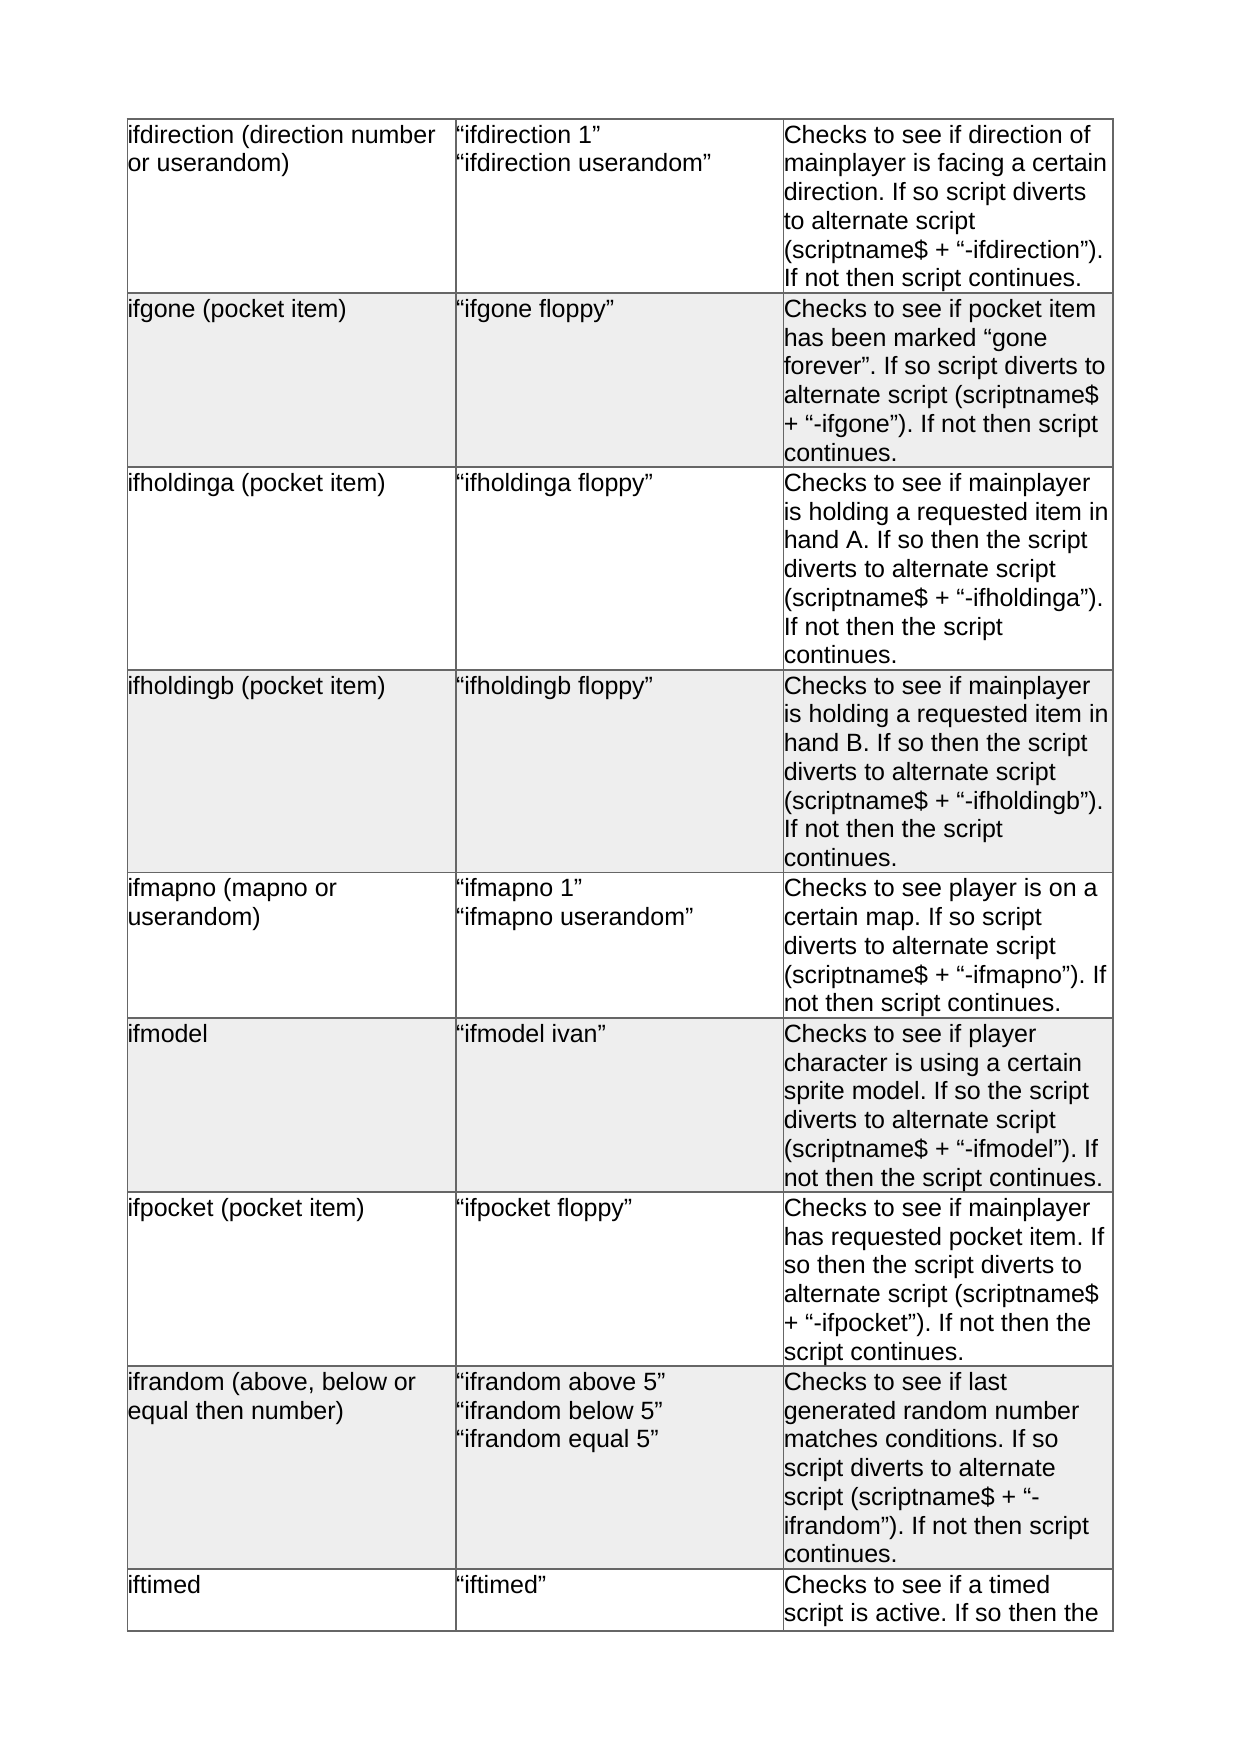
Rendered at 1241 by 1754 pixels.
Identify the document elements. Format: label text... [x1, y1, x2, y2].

table_cell Checks to see if direction of mainplayer is facing a certain direction. If so script diverts to alternate script (scriptname$ + “-ifdirection”). If not then script continues. [784, 120, 1112, 292]
table_cell “ifpocket floppy” [457, 1193, 783, 1365]
table_cell Checks to see if player character is using a certain sprite model. If so the script diverts to alternate script (scriptname$ + “-ifmodel”). If not then the script continues. [784, 1019, 1112, 1191]
table_cell Checks to see if pocket item has been marked “gone forever”. If so script diverts to alternate script (scriptname$ + “-ifgone”). If not then script continues. [784, 294, 1112, 466]
table_cell Checks to see if mainplayer has requested pocket item. If so then the script diverts to alternate script (scriptname$ + “-ifpocket”). If not then the script continues. [784, 1193, 1112, 1365]
table_cell ifrandom (above, below or equal then number) [128, 1367, 455, 1568]
table_cell Checks to see player is on a certain map. If so script diverts to alternate script (scriptname$ + “-ifmapno”). If not then script continues. [784, 873, 1112, 1017]
table_cell iftimed [128, 1570, 455, 1630]
table_cell “ifholdinga floppy” [457, 468, 783, 669]
table_cell “ifrandom above 5” “ifrandom below 5” “ifrandom equal 5” [457, 1367, 783, 1568]
table_cell ifmodel [128, 1019, 455, 1191]
table_cell Checks to see if mainplayer is holding a requested item in hand B. If so then the script diverts to alternate script (scriptname$ + “-ifholdingb”). If not then the script continues. [784, 671, 1112, 872]
table_cell ifpocket (pocket item) [128, 1193, 455, 1365]
table_cell “ifmodel ivan” [457, 1019, 783, 1191]
table_cell ifholdinga (pocket item) [128, 468, 455, 669]
table_cell “ifgone floppy” [457, 294, 783, 466]
table_cell “ifholdingb floppy” [457, 671, 783, 872]
table_cell “ifmapno 1” “ifmapno userandom” [457, 873, 783, 1017]
table_cell Checks to see if mainplayer is holding a requested item in hand A. If so then the script diverts to alternate script (scriptname$ + “-ifholdinga”). If not then the script continues. [784, 468, 1112, 669]
table_cell Checks to see if last generated random number matches conditions. If so script diverts to alternate script (scriptname$ + “-ifrandom”). If not then script continues. [784, 1367, 1112, 1568]
table_cell ifmapno (mapno or userandom) [128, 873, 455, 1017]
table_cell “iftimed” [457, 1570, 783, 1630]
table_cell ifdirection (direction number or userandom) [128, 120, 455, 292]
table_cell ifholdingb (pocket item) [128, 671, 455, 872]
table_cell “ifdirection 1” “ifdirection userandom” [457, 120, 783, 292]
table_cell ifgone (pocket item) [128, 294, 455, 466]
table_cell Checks to see if a timed script is active. If so then the [784, 1570, 1112, 1630]
